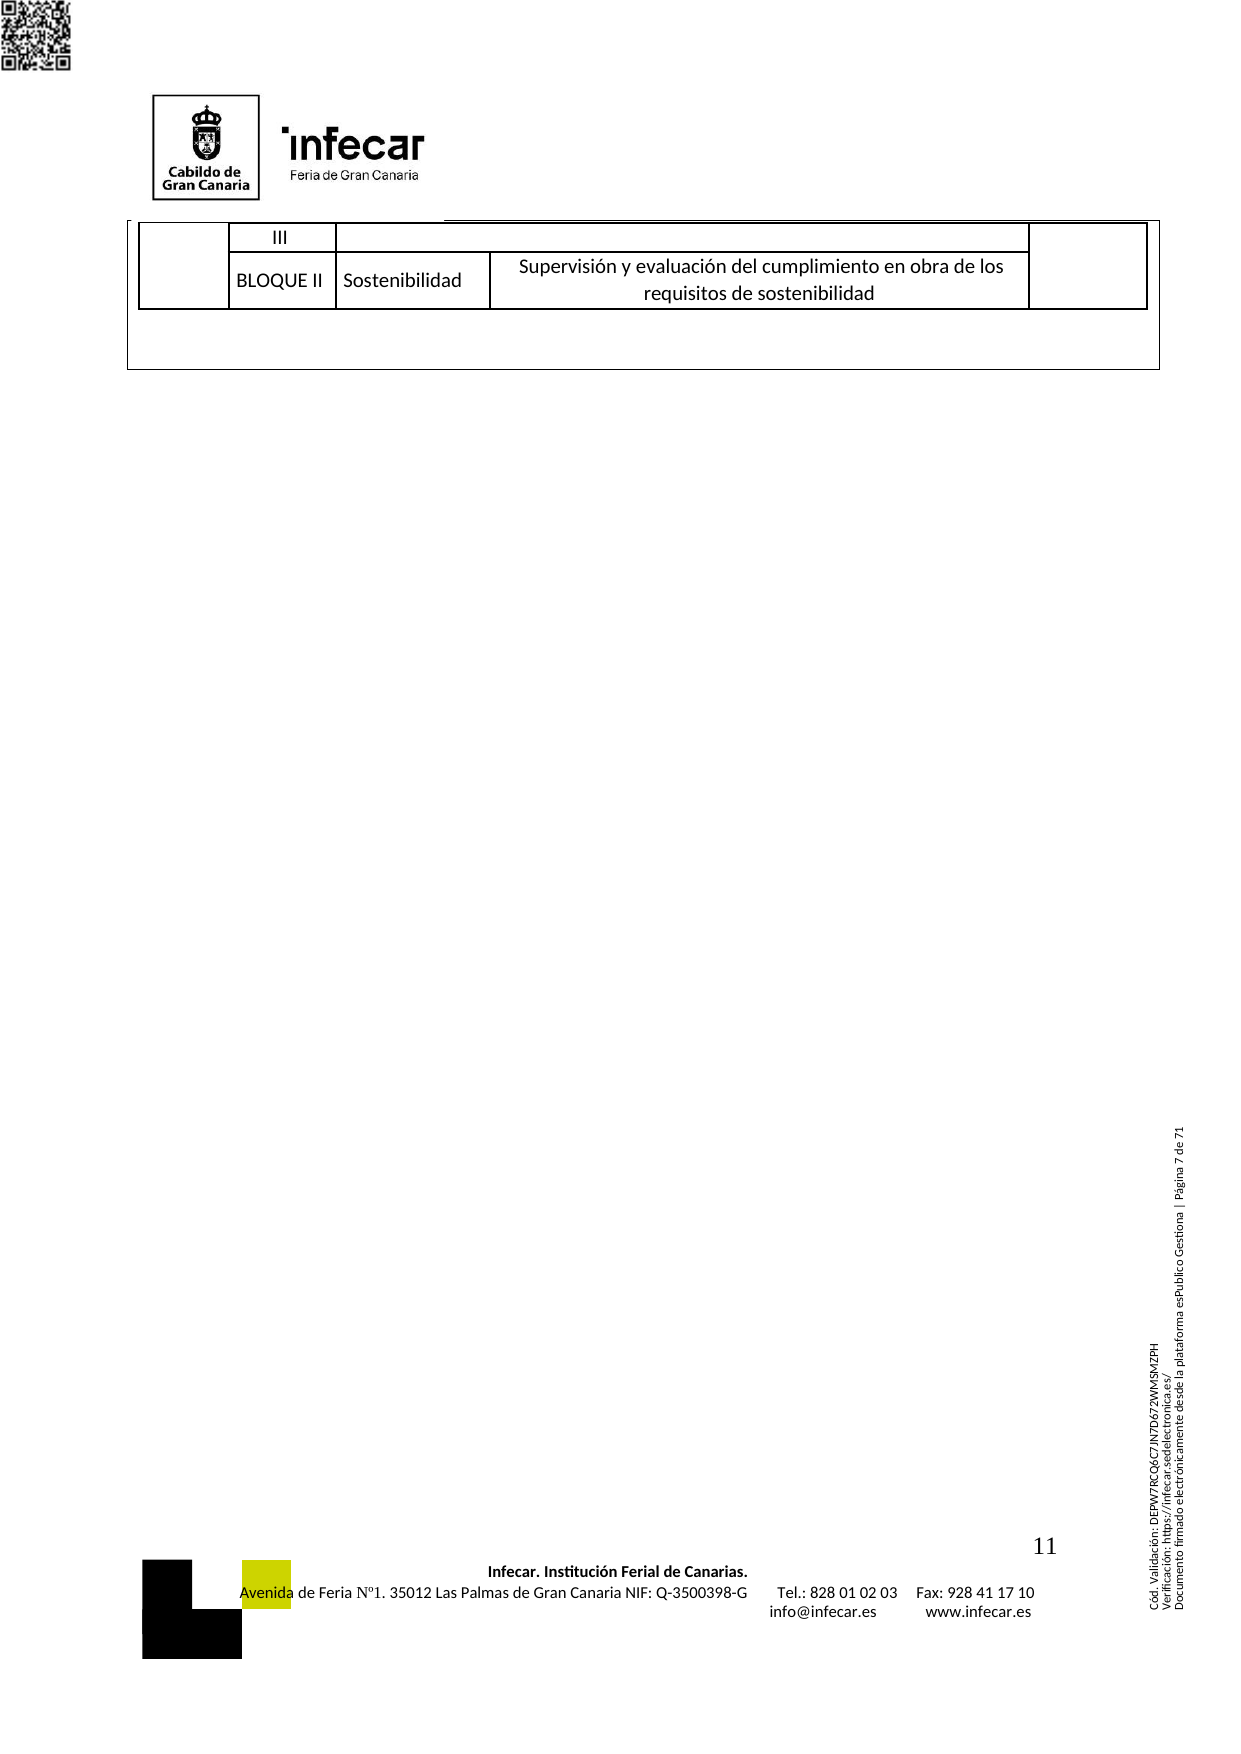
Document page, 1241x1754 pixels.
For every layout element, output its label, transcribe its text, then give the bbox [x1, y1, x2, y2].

table_cell [128, 221, 1159, 369]
table_cell III [230, 224, 335, 251]
table_cell [337, 224, 1028, 251]
table_cell [1030, 224, 1146, 308]
table_cell Sostenibilidad [337, 253, 489, 308]
table_cell [140, 223, 228, 308]
table_cell Supervisión y evaluación del cumplimiento en obra de los requisitos de sostenibilidad [491, 253, 1028, 308]
table_cell BLOQUE II [230, 253, 335, 308]
